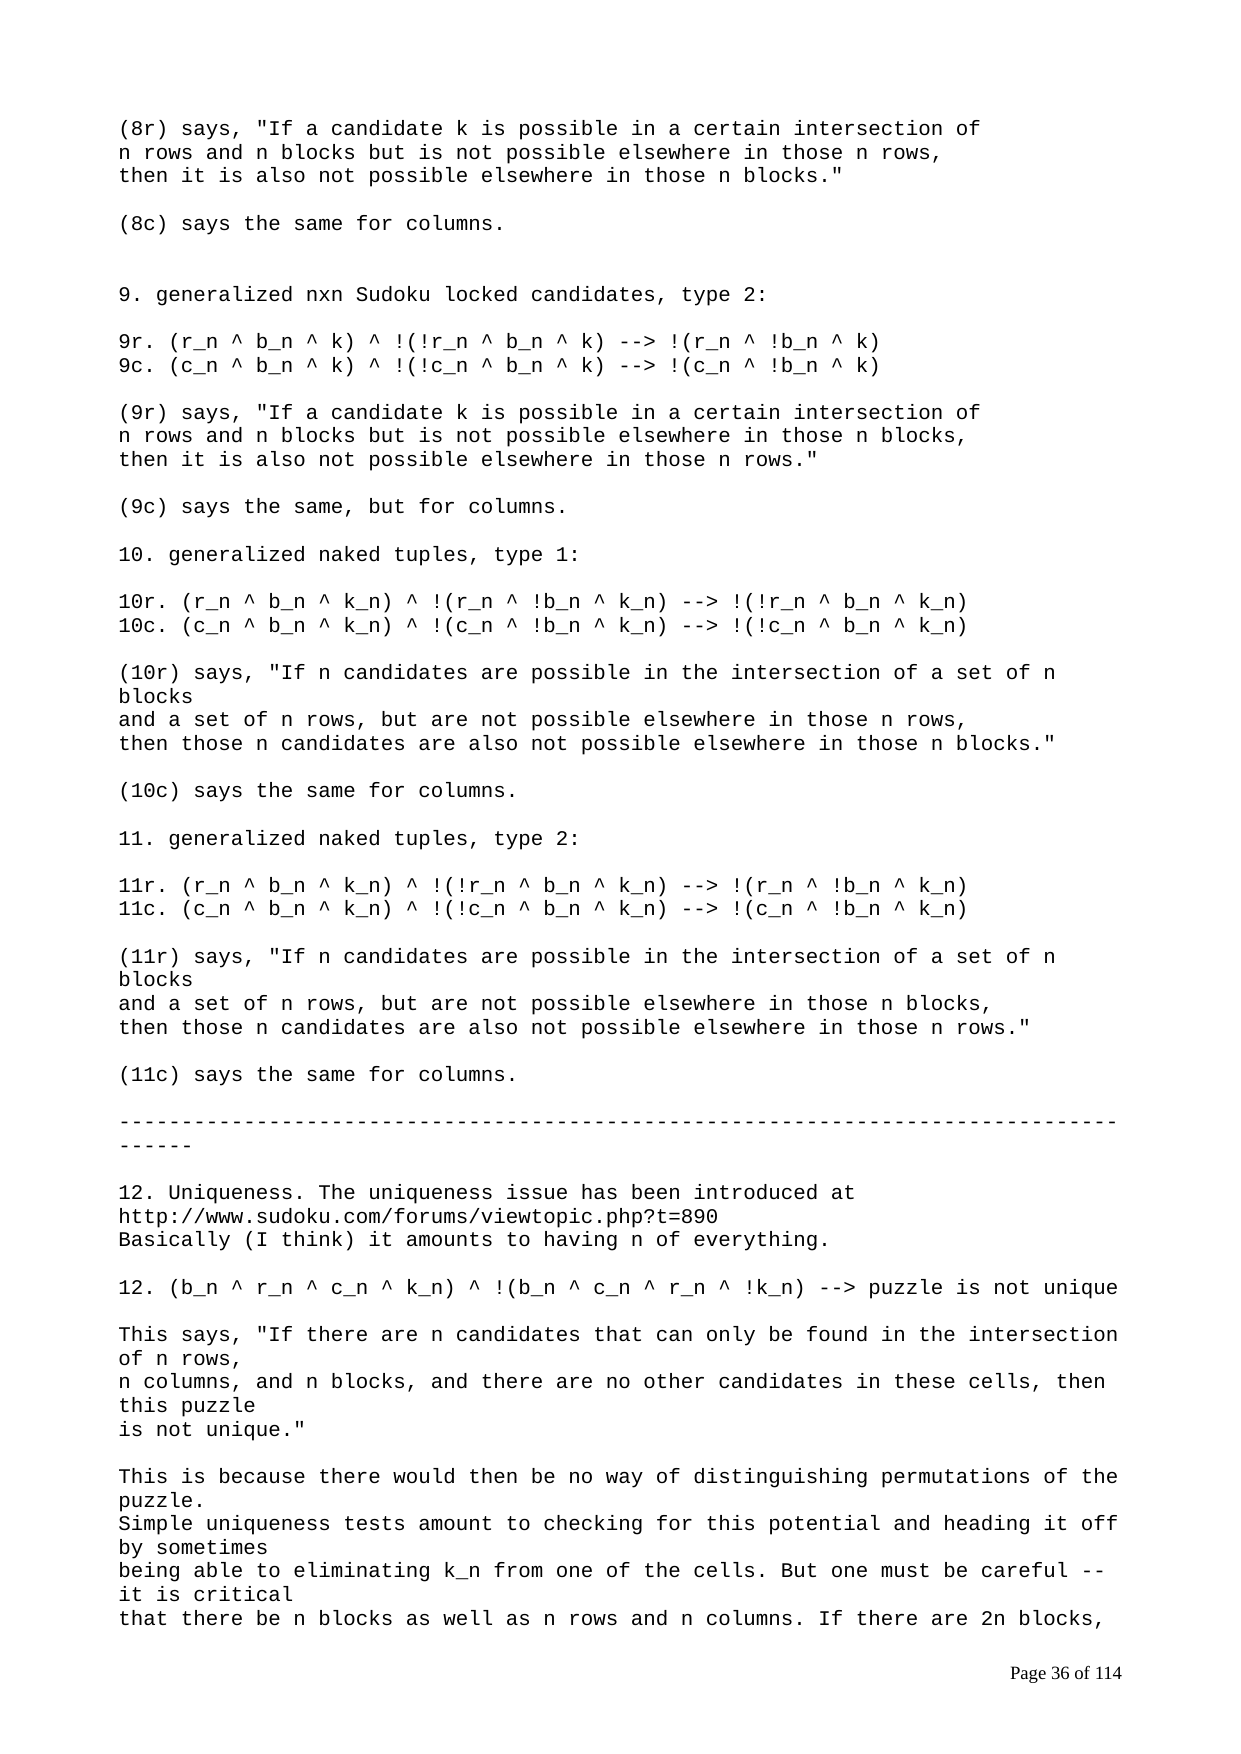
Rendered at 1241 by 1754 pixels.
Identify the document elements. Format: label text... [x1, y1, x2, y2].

text 12. Uniqueness. The uniqueness issue has been introduced at [118, 1182, 1122, 1206]
text -------------------------------------------------------------------------------------- [118, 1111, 1122, 1158]
text then those n candidates are also not possible elsewhere in those n blocks." [118, 733, 1122, 757]
text This is because there would then be no way of distinguishing permutations of the puzzle. [118, 1466, 1122, 1513]
text (11c) says the same for columns. [118, 1064, 1122, 1088]
text n rows and n blocks but is not possible elsewhere in those n rows, [118, 142, 1122, 165]
text 11r. (r_n ^ b_n ^ k_n) ^ !(!r_n ^ b_n ^ k_n) --> !(r_n ^ !b_n ^ k_n) [118, 875, 1122, 898]
text (9c) says the same, but for columns. [118, 496, 1122, 520]
text (9r) says, "If a candidate k is possible in a certain intersection of [118, 402, 1122, 426]
text (10r) says, "If n candidates are possible in the intersection of a set of n blocks [118, 662, 1122, 709]
text 11c. (c_n ^ b_n ^ k_n) ^ !(!c_n ^ b_n ^ k_n) --> !(c_n ^ !b_n ^ k_n) [118, 898, 1122, 922]
text 11. generalized naked tuples, type 2: [118, 827, 1122, 851]
text 9. generalized nxn Sudoku locked candidates, type 2: [118, 284, 1122, 307]
text and a set of n rows, but are not possible elsewhere in those n blocks, [118, 993, 1122, 1017]
text Simple uniqueness tests amount to checking for this potential and heading it off by sometimes [118, 1513, 1122, 1561]
text then those n candidates are also not possible elsewhere in those n rows." [118, 1017, 1122, 1040]
text (11r) says, "If n candidates are possible in the intersection of a set of n blocks [118, 946, 1122, 993]
text 10r. (r_n ^ b_n ^ k_n) ^ !(r_n ^ !b_n ^ k_n) --> !(!r_n ^ b_n ^ k_n) [118, 591, 1122, 615]
text (8r) says, "If a candidate k is possible in a certain intersection of [118, 118, 1122, 142]
text and a set of n rows, but are not possible elsewhere in those n rows, [118, 709, 1122, 733]
text n rows and n blocks but is not possible elsewhere in those n blocks, [118, 426, 1122, 449]
text 10c. (c_n ^ b_n ^ k_n) ^ !(c_n ^ !b_n ^ k_n) --> !(!c_n ^ b_n ^ k_n) [118, 615, 1122, 638]
text being able to eliminating k_n from one of the cells. But one must be careful -- it is critical [118, 1561, 1122, 1608]
text then it is also not possible elsewhere in those n blocks." [118, 165, 1122, 189]
text (8c) says the same for columns. [118, 213, 1122, 236]
text is not unique." [118, 1419, 1122, 1442]
text http://www.sudoku.com/forums/viewtopic.php?t=890 [118, 1206, 1122, 1229]
text This says, "If there are n candidates that can only be found in the intersection of n rows, [118, 1324, 1122, 1371]
text then it is also not possible elsewhere in those n rows." [118, 449, 1122, 473]
text that there be n blocks as well as n rows and n columns. If there are 2n blocks, [118, 1608, 1122, 1631]
text n columns, and n blocks, and there are no other candidates in these cells, then this puzzle [118, 1371, 1122, 1419]
text 10. generalized naked tuples, type 1: [118, 544, 1122, 567]
text 9r. (r_n ^ b_n ^ k) ^ !(!r_n ^ b_n ^ k) --> !(r_n ^ !b_n ^ k) [118, 331, 1122, 354]
text 9c. (c_n ^ b_n ^ k) ^ !(!c_n ^ b_n ^ k) --> !(c_n ^ !b_n ^ k) [118, 354, 1122, 378]
text 12. (b_n ^ r_n ^ c_n ^ k_n) ^ !(b_n ^ c_n ^ r_n ^ !k_n) --> puzzle is not unique [118, 1277, 1122, 1300]
text (10c) says the same for columns. [118, 780, 1122, 804]
text Basically (I think) it amounts to having n of everything. [118, 1229, 1122, 1253]
